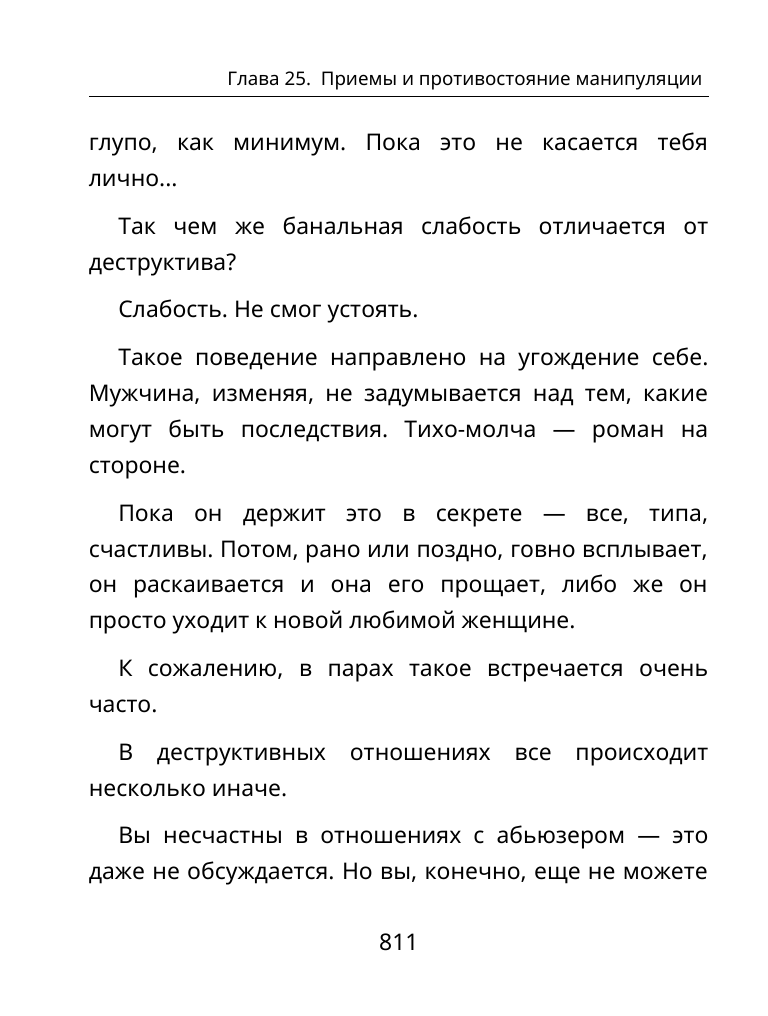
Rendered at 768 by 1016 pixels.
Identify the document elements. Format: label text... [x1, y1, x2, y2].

text К сожалению, в парах такое встречается очень часто. [88, 652, 709, 719]
text В деструктивных отношениях все происходит несколько иначе. [88, 736, 709, 803]
text глупо, как минимум. Пока это не касается тебя лично... [88, 126, 709, 193]
text Такое поведение направлено на угождение себе. Мужчина, изменяя, не задумывается над тем, какие могут быть последствия. Тихо-молча — роман на стороне. [88, 341, 709, 480]
text Слабость. Не смог устоять. [88, 293, 709, 324]
text Пока он держит это в секрете — все, типа, счастливы. Потом, рано или поздно, говно всплывает, он раскаивается и она его прощает, либо же он просто уходит к новой любимой женщине. [88, 497, 709, 636]
text Так чем же банальная слабость отличается от деструктива? [88, 210, 709, 277]
text Вы несчастны в отношениях с абьюзером — это даже не обсуждается. Но вы, конечно, еще не можете [88, 819, 709, 887]
